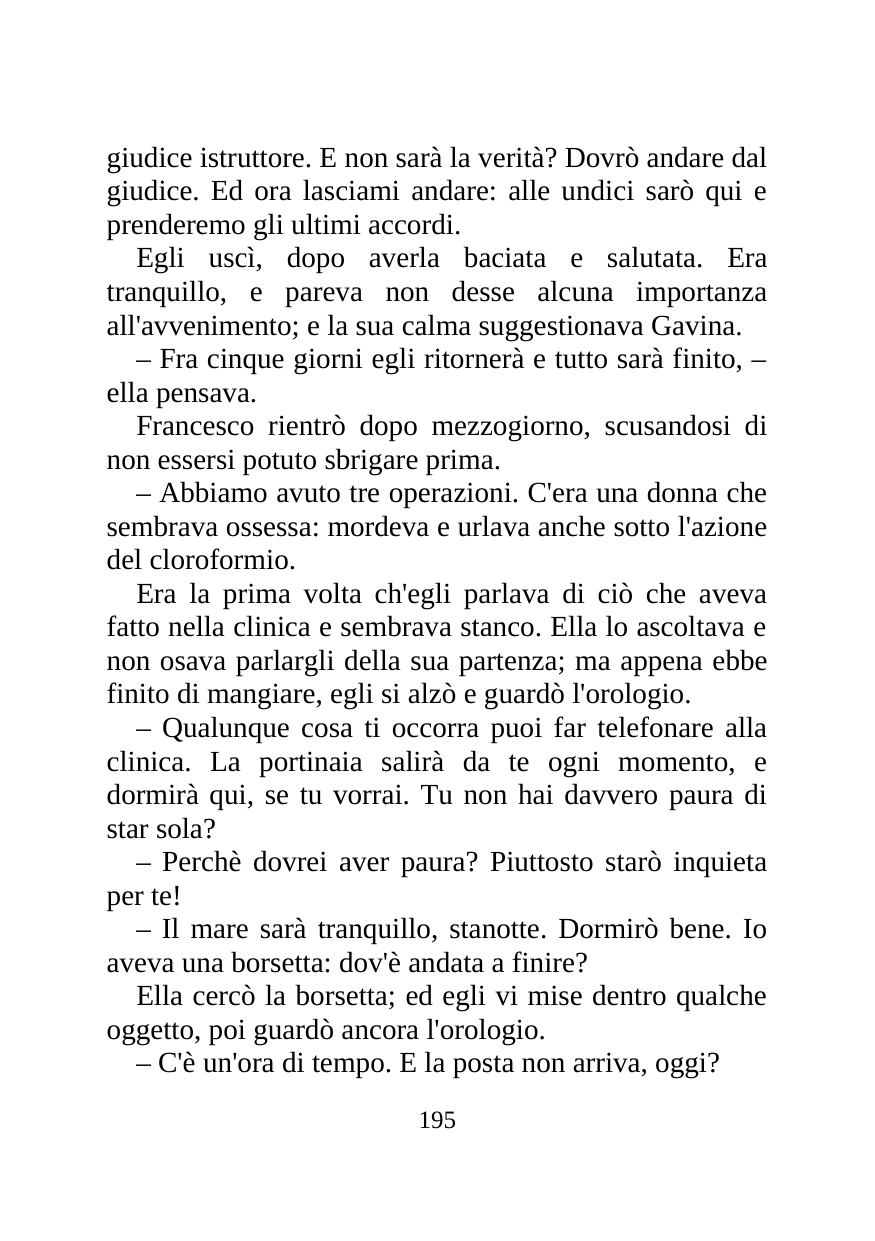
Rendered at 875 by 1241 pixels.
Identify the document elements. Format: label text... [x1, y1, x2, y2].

text – Il mare sarà tranquillo, stanotte. Dormirò bene. Io aveva una borsetta: dov'è andata a finire? [106, 911, 768, 978]
text – C'è un'ora di tempo. E la posta non arriva, oggi? [106, 1046, 768, 1079]
text Egli uscì, dopo averla baciata e salutata. Era tranquillo, e pareva non desse alcuna importanza all'avvenimento; e la sua calma suggestionava Gavina. [106, 241, 768, 341]
text – Fra cinque giorni egli ritornerà e tutto sarà finito, – ella pensava. [106, 341, 768, 408]
text – Abbiamo avuto tre operazioni. C'era una donna che sembrava ossessa: mordeva e urlava anche sotto l'azione del cloroformio. [106, 475, 768, 576]
text Era la prima volta ch'egli parlava di ciò che aveva fatto nella clinica e sembrava stanco. Ella lo ascoltava e non osava parlargli della sua partenza; ma appena ebbe finito di mangiare, egli si alzò e guardò l'orologio. [106, 576, 768, 710]
text – Perchè dovrei aver paura? Piuttosto starò inquieta per te! [106, 844, 768, 911]
text Francesco rientrò dopo mezzogiorno, scusandosi di non essersi potuto sbrigare prima. [106, 408, 768, 475]
text giudice istruttore. E non sarà la verità? Dovrò andare dal giudice. Ed ora lasciami andare: alle undici sarò qui e prenderemo gli ultimi accordi. [106, 140, 768, 241]
text – Qualunque cosa ti occorra puoi far telefonare alla clinica. La portinaia salirà da te ogni momento, e dormirà qui, se tu vorrai. Tu non hai davvero paura di star sola? [106, 710, 768, 844]
text Ella cercò la borsetta; ed egli vi mise dentro qualche oggetto, poi guardò ancora l'orologio. [106, 978, 768, 1046]
